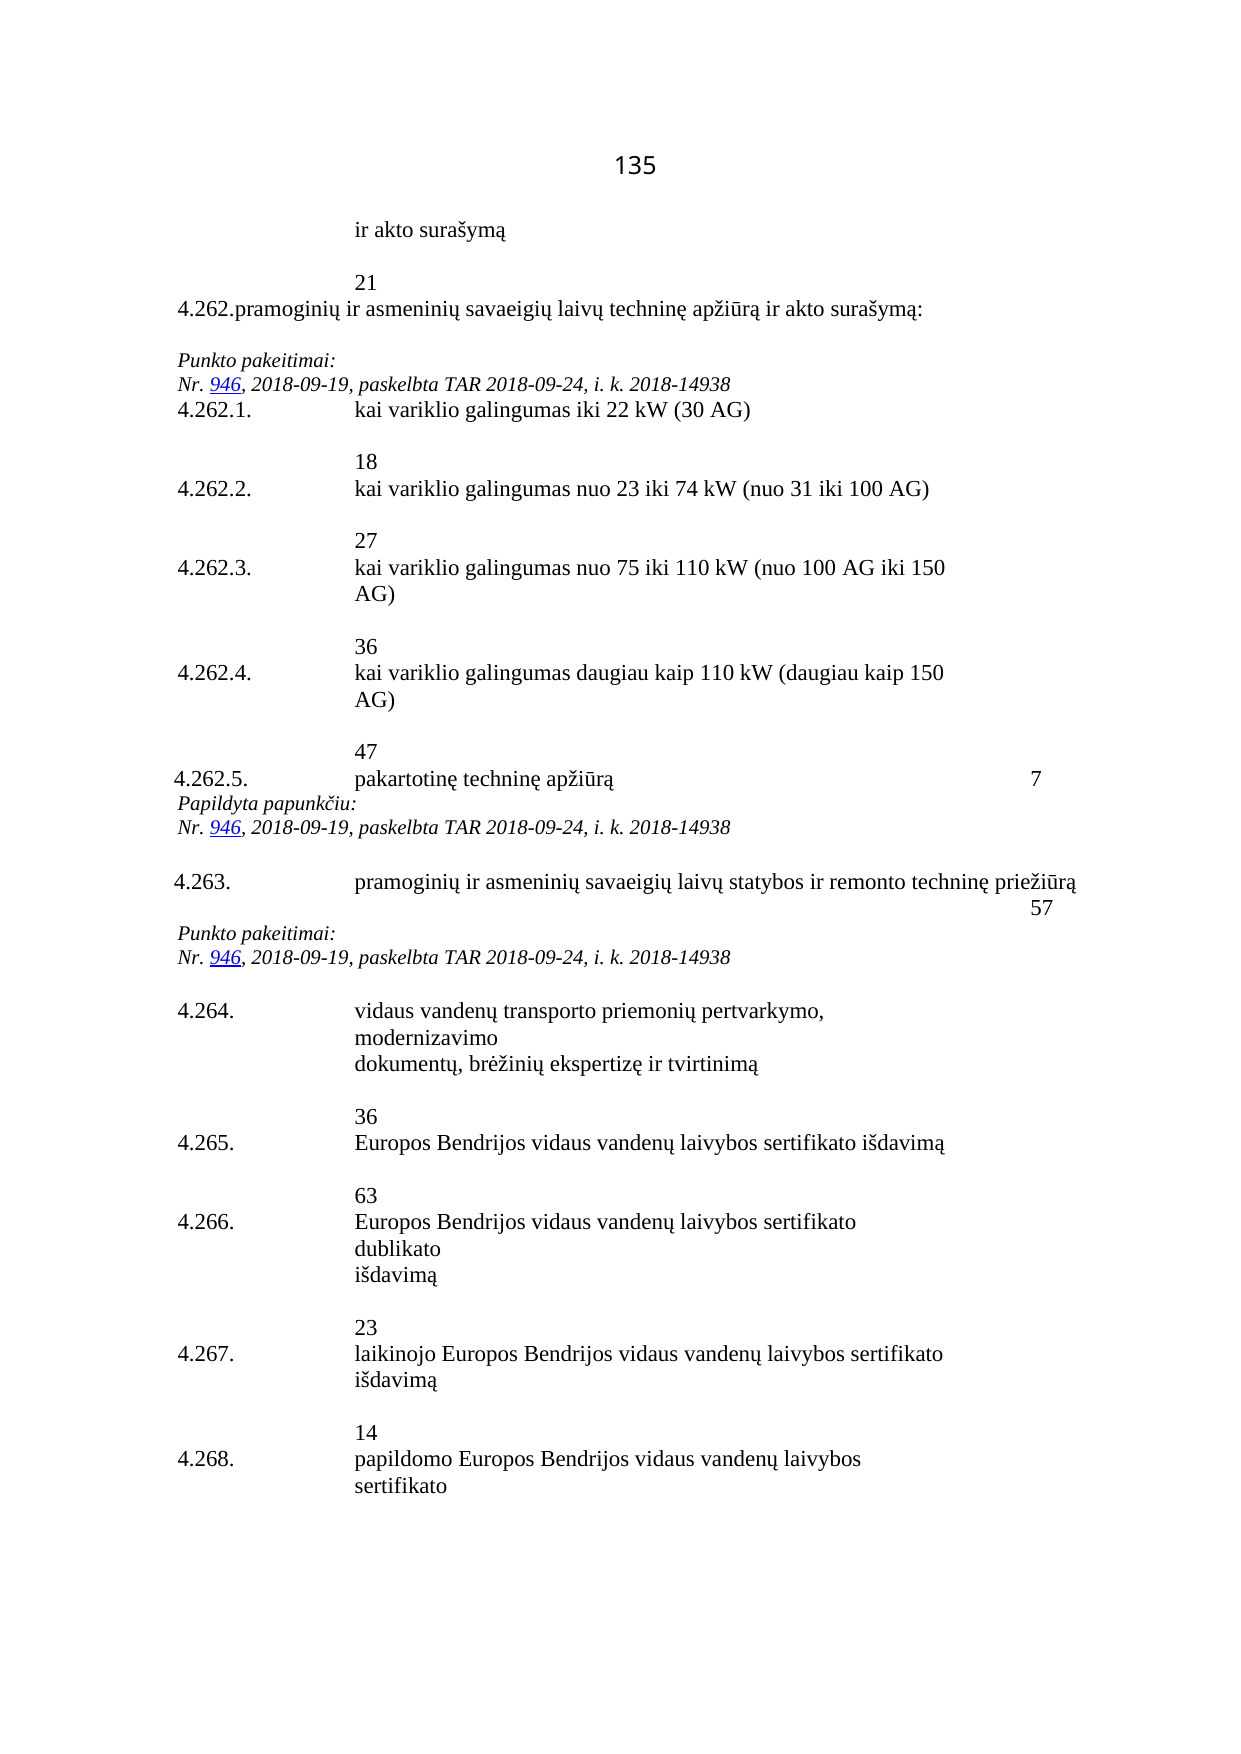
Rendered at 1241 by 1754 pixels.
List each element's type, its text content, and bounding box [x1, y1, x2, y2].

text AG) 36 [354, 580, 945, 659]
text AG) 47 [354, 686, 945, 765]
text Punkto pakeitimai: [177, 921, 1093, 945]
text Punkto pakeitimai: [177, 348, 1093, 372]
text 4.262.1. kai variklio galingumas iki 22 kW (30 AG) 18 [177, 396, 945, 475]
text Nr. 946, 2018-09-19, paskelbta TAR 2018-09-24, i. k. 2018-14938 [177, 815, 1093, 839]
text 4.262.2. kai variklio galingumas nuo 23 iki 74 kW (nuo 31 iki 100 AG) 27 [177, 475, 945, 554]
text Nr. 946, 2018-09-19, paskelbta TAR 2018-09-24, i. k. 2018-14938 [177, 945, 1093, 969]
text išdavimą 23 [354, 1261, 945, 1340]
text 4.262.pramoginių ir asmeninių savaeigių laivų techninę apžiūrą ir akto surašymą: [177, 295, 945, 321]
text dokumentų, brėžinių ekspertizę ir tvirtinimą 36 [354, 1050, 945, 1129]
text išdavimą 14 [354, 1366, 945, 1446]
text ir akto surašymą 21 [354, 216, 945, 295]
text 4.262.4. kai variklio galingumas daugiau kaip 110 kW (daugiau kaip 150 [177, 659, 945, 686]
text 4.262.5. pakartotinę techninę apžiūrą 7 [174, 765, 1093, 791]
text 4.263. pramoginių ir asmeninių savaeigių laivų statybos ir remonto techninę priežiūrą 57 [174, 868, 1093, 921]
text 4.262.3. kai variklio galingumas nuo 75 iki 110 kW (nuo 100 AG iki 150 [177, 554, 945, 580]
text Papildyta papunkčiu: [177, 791, 1093, 815]
text 4.268. papildomo Europos Bendrijos vidaus vandenų laivybos sertifikato [177, 1446, 945, 1498]
text 4.265. Europos Bendrijos vidaus vandenų laivybos sertifikato išdavimą 63 [177, 1129, 945, 1208]
text 4.267. laikinojo Europos Bendrijos vidaus vandenų laivybos sertifikato [177, 1340, 945, 1366]
text 4.266. Europos Bendrijos vidaus vandenų laivybos sertifikato dublikato [177, 1208, 945, 1261]
text Nr. 946, 2018-09-19, paskelbta TAR 2018-09-24, i. k. 2018-14938 [177, 372, 1093, 396]
text 4.264. vidaus vandenų transporto priemonių pertvarkymo, modernizavimo [177, 997, 945, 1050]
